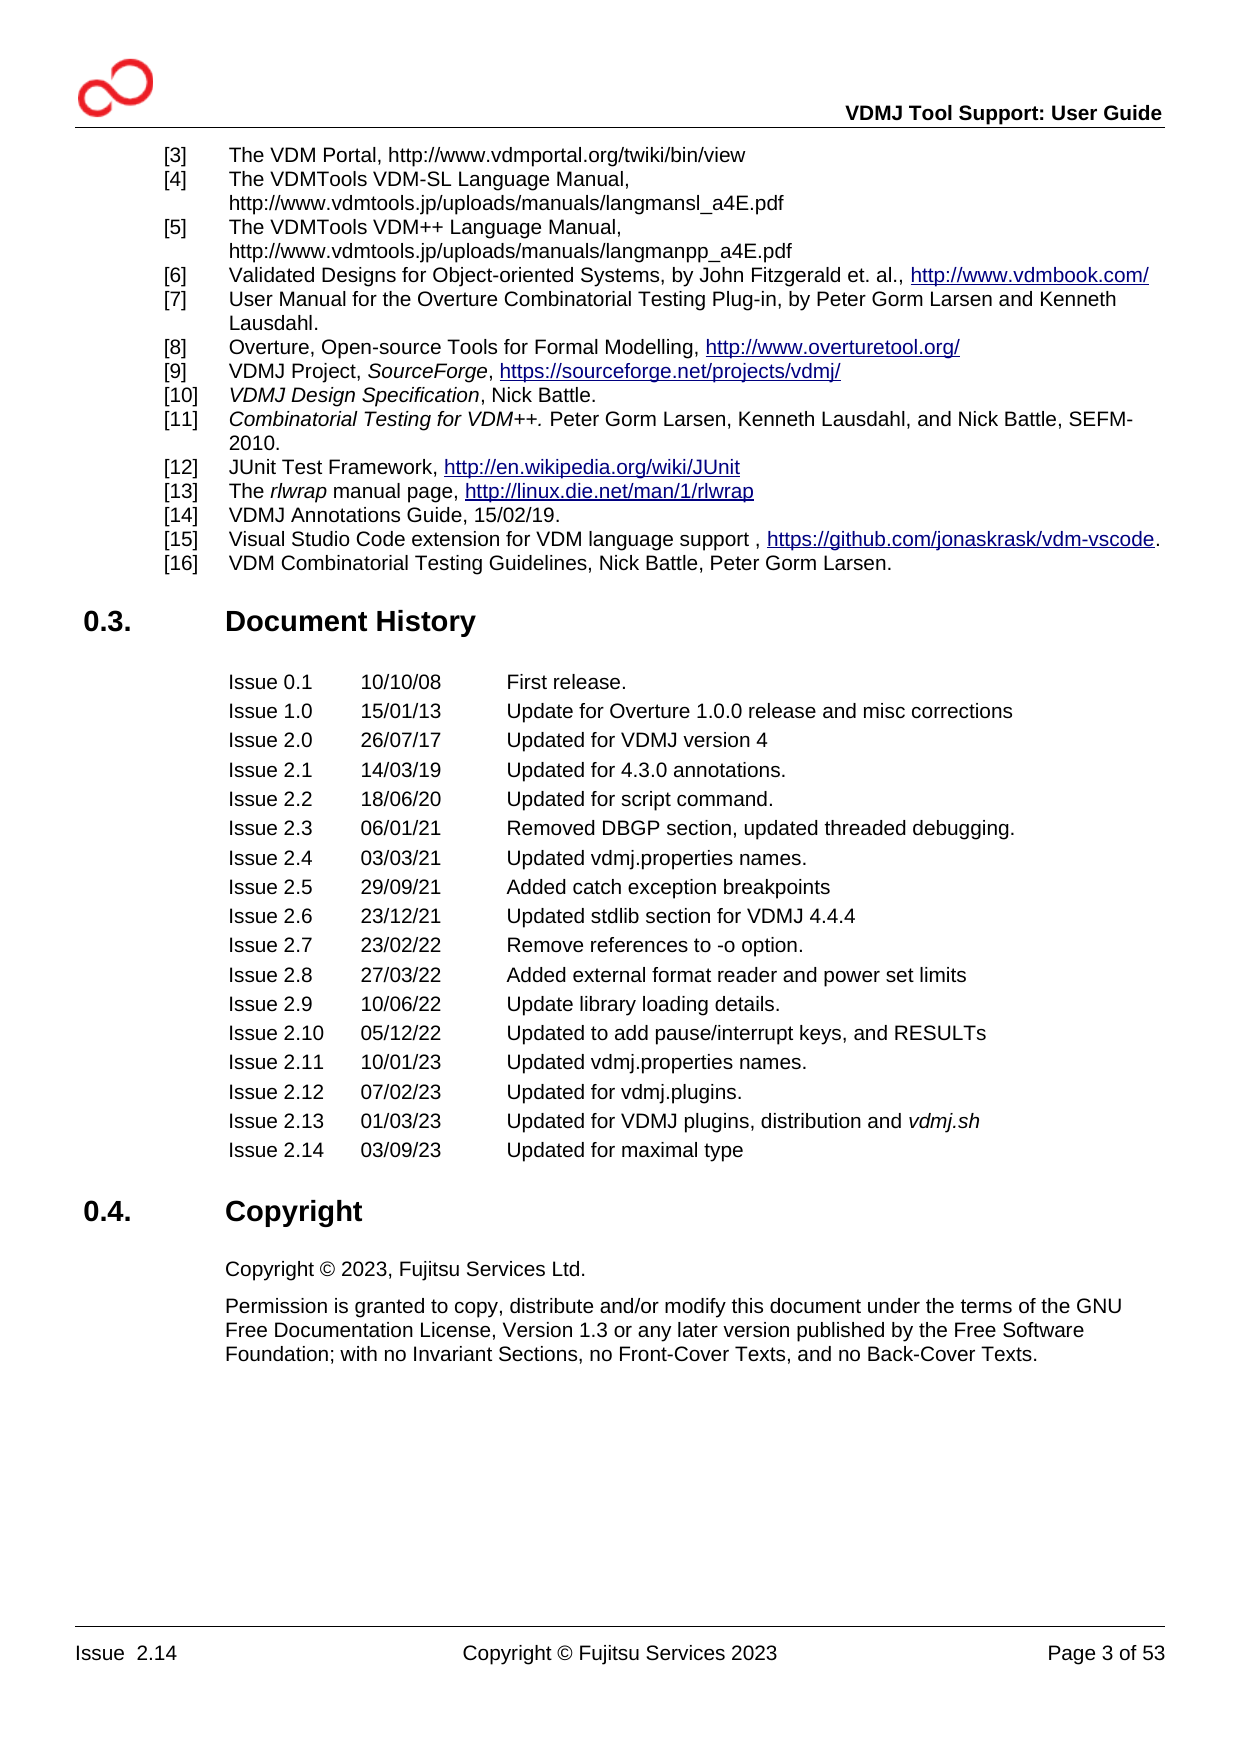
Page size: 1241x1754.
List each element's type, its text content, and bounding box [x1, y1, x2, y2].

list VDMJ Project, SourceForge, https://sourceforge.net/projects/vdmj/ [163, 359, 1165, 383]
table_cell 06/01/21 [358, 814, 503, 843]
list Validated Designs for Object-oriented Systems, by John Fitzgerald et. al., http://www.vdmbook.com/ [163, 263, 1165, 287]
table_cell 23/12/21 [358, 902, 503, 931]
list The VDMTools VDM-SL Language Manual, http://www.vdmtools.jp/uploads/manuals/langmansl_a4E.pdf [163, 167, 1165, 215]
table_cell 03/03/21 [358, 843, 503, 872]
table_cell Updated for maximal type [504, 1136, 1050, 1165]
list Overture, Open-source Tools for Formal Modelling, http://www.overturetool.org/ [163, 335, 1165, 359]
table_cell Updated for VDMJ version 4 [504, 726, 1050, 755]
list Combinatorial Testing for VDM++. Peter Gorm Larsen, Kenneth Lausdahl, and Nick Battle, SEFM-2010. [163, 407, 1165, 455]
subtitle Document History [75, 605, 1165, 637]
table_cell Remove references to -o option. [504, 931, 1050, 960]
list The rlwrap manual page, http://linux.die.net/man/1/rlwrap [163, 479, 1165, 503]
list The VDMTools VDM++ Language Manual, http://www.vdmtools.jp/uploads/manuals/langmanpp_a4E.pdf [163, 215, 1165, 263]
table_cell Issue 2.1 [225, 755, 357, 784]
text Permission is granted to copy, distribute and/or modify this document under the terms of the GNU Free Documentation License, Version 1.3 or any later version published by the Free Software Foundation; with no Invariant Sections, no Front-Cover Texts, and no Back-Cover Texts. [225, 1294, 1165, 1366]
list JUnit Test Framework, http://en.wikipedia.org/wiki/JUnit [163, 455, 1165, 479]
table_cell Issue 2.14 [225, 1136, 357, 1165]
table_cell Updated for 4.3.0 annotations. [504, 755, 1050, 784]
table_cell 07/02/23 [358, 1077, 503, 1106]
table_cell 29/09/21 [358, 872, 503, 902]
table_cell Issue 2.0 [225, 726, 357, 755]
table_cell 18/06/20 [358, 785, 503, 814]
table_header Issue 0.1 [225, 668, 357, 697]
table_cell 01/03/23 [358, 1106, 503, 1136]
picture [78, 52, 153, 127]
list VDMJ Annotations Guide, 15/02/19. [163, 503, 1165, 527]
table_cell Updated vdmj.properties names. [504, 843, 1050, 872]
table_cell Updated for script command. [504, 785, 1050, 814]
text Copyright © 2023, Fujitsu Services Ltd. [225, 1258, 1165, 1282]
table_cell Updated stdlib section for VDMJ 4.4.4 [504, 902, 1050, 931]
table_cell 14/03/19 [358, 755, 503, 784]
list Visual Studio Code extension for VDM language support , https://github.com/jonaskrask/vdm-vscode. [163, 527, 1165, 551]
table_cell 03/09/23 [358, 1136, 503, 1165]
table_cell Issue 2.13 [225, 1106, 357, 1136]
table_cell Update library loading details. [504, 989, 1050, 1019]
table_header 10/10/08 [358, 668, 503, 697]
table_cell Added catch exception breakpoints [504, 872, 1050, 902]
table_cell Updated vdmj.properties names. [504, 1048, 1050, 1077]
table_cell 26/07/17 [358, 726, 503, 755]
table_cell Issue 1.0 [225, 697, 357, 726]
table_cell Added external format reader and power set limits [504, 960, 1050, 989]
list VDM Combinatorial Testing Guidelines, Nick Battle, Peter Gorm Larsen. [163, 551, 1165, 575]
table_cell Updated to add pause/interrupt keys, and RESULTs [504, 1019, 1050, 1048]
table_cell 15/01/13 [358, 697, 503, 726]
table_cell 27/03/22 [358, 960, 503, 989]
table_cell 10/01/23 [358, 1048, 503, 1077]
table_cell Issue 2.4 [225, 843, 357, 872]
subtitle Copyright [75, 1195, 1165, 1228]
table_cell Issue 2.10 [225, 1019, 357, 1048]
table_cell Update for Overture 1.0.0 release and misc corrections [504, 697, 1050, 726]
table_cell Removed DBGP section, updated threaded debugging. [504, 814, 1050, 843]
table_cell Issue 2.9 [225, 989, 357, 1019]
table_cell Issue 2.7 [225, 931, 357, 960]
table_cell Issue 2.6 [225, 902, 357, 931]
list User Manual for the Overture Combinatorial Testing Plug-in, by Peter Gorm Larsen and Kenneth Lausdahl. [163, 287, 1165, 335]
table_cell Issue 2.5 [225, 872, 357, 902]
list VDMJ Design Specification, Nick Battle. [163, 383, 1165, 407]
table_header First release. [504, 668, 1050, 697]
list The VDM Portal, http://www.vdmportal.org/twiki/bin/view [163, 143, 1165, 167]
table_cell Issue 2.8 [225, 960, 357, 989]
table_cell Updated for VDMJ plugins, distribution and vdmj.sh [504, 1106, 1050, 1136]
table_cell 23/02/22 [358, 931, 503, 960]
table_cell 10/06/22 [358, 989, 503, 1019]
table_cell Issue 2.12 [225, 1077, 357, 1106]
table_cell Issue 2.3 [225, 814, 357, 843]
table_cell Issue 2.2 [225, 785, 357, 814]
table_cell Issue 2.11 [225, 1048, 357, 1077]
table_cell 05/12/22 [358, 1019, 503, 1048]
table_cell Updated for vdmj.plugins. [504, 1077, 1050, 1106]
